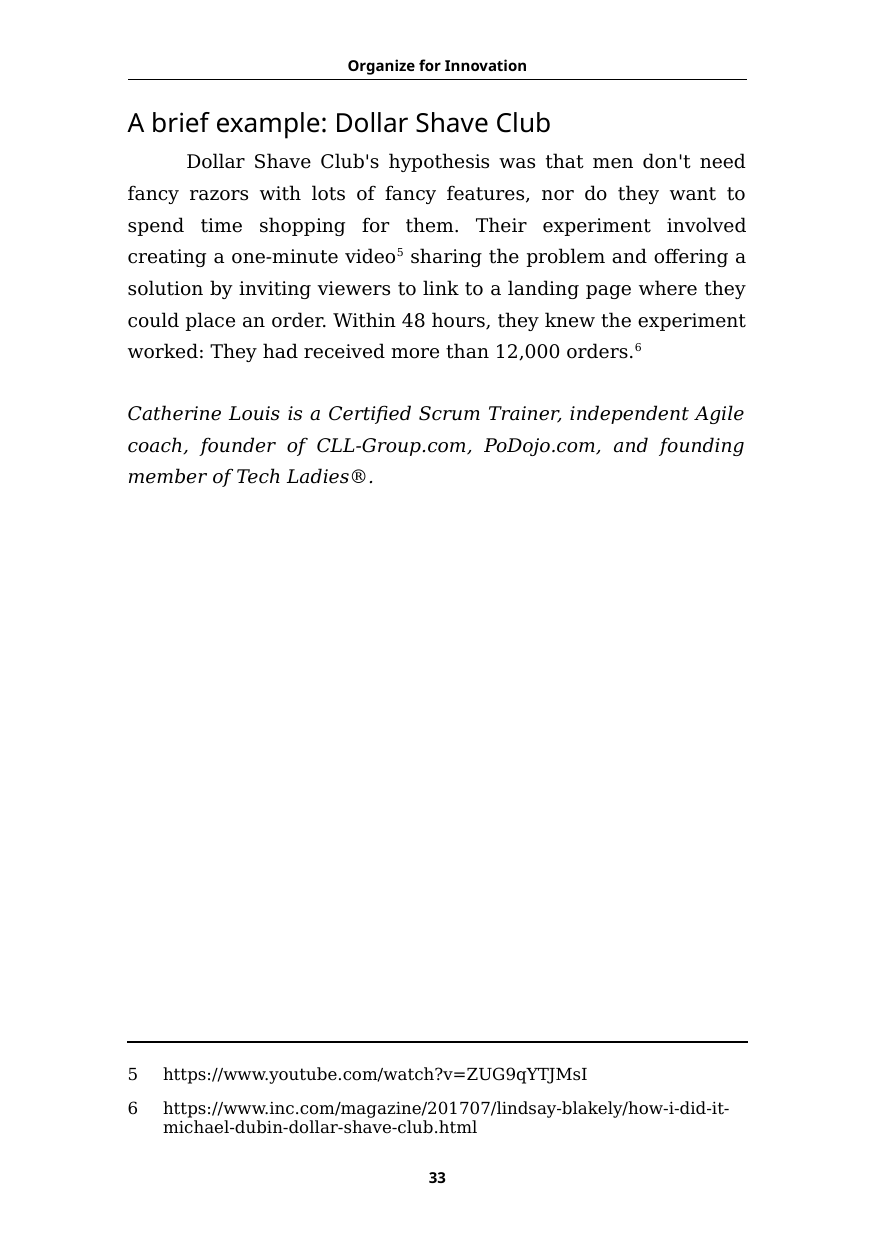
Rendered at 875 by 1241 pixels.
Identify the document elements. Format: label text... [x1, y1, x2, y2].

text https://www.inc.com/magazine/201707/lindsay-blakely/how-i-did-it-michael-dubin-dollar-shave-club.html [127, 1099, 747, 1138]
text https://www.youtube.com/watch?v=ZUG9qYTJMsI [127, 1064, 747, 1084]
text Catherine Louis is a Certified Scrum Trainer, independent Agile coach, founder of CLL-Group.com, PoDojo.com, and founding member of Tech Ladies®. [127, 403, 747, 488]
text Dollar Shave Club's hypothesis was that men don't need fancy razors with lots of fancy features, nor do they want to spend time shopping for them. Their experiment involved creating a one-minute video sharing the problem and offering a solution by inviting viewers to link to a landing page where they could place an order. Within 48 hours, they knew the experiment worked: They had received more than 12,000 orders. [127, 152, 747, 363]
subtitle A brief example: Dollar Shave Club [127, 109, 747, 139]
